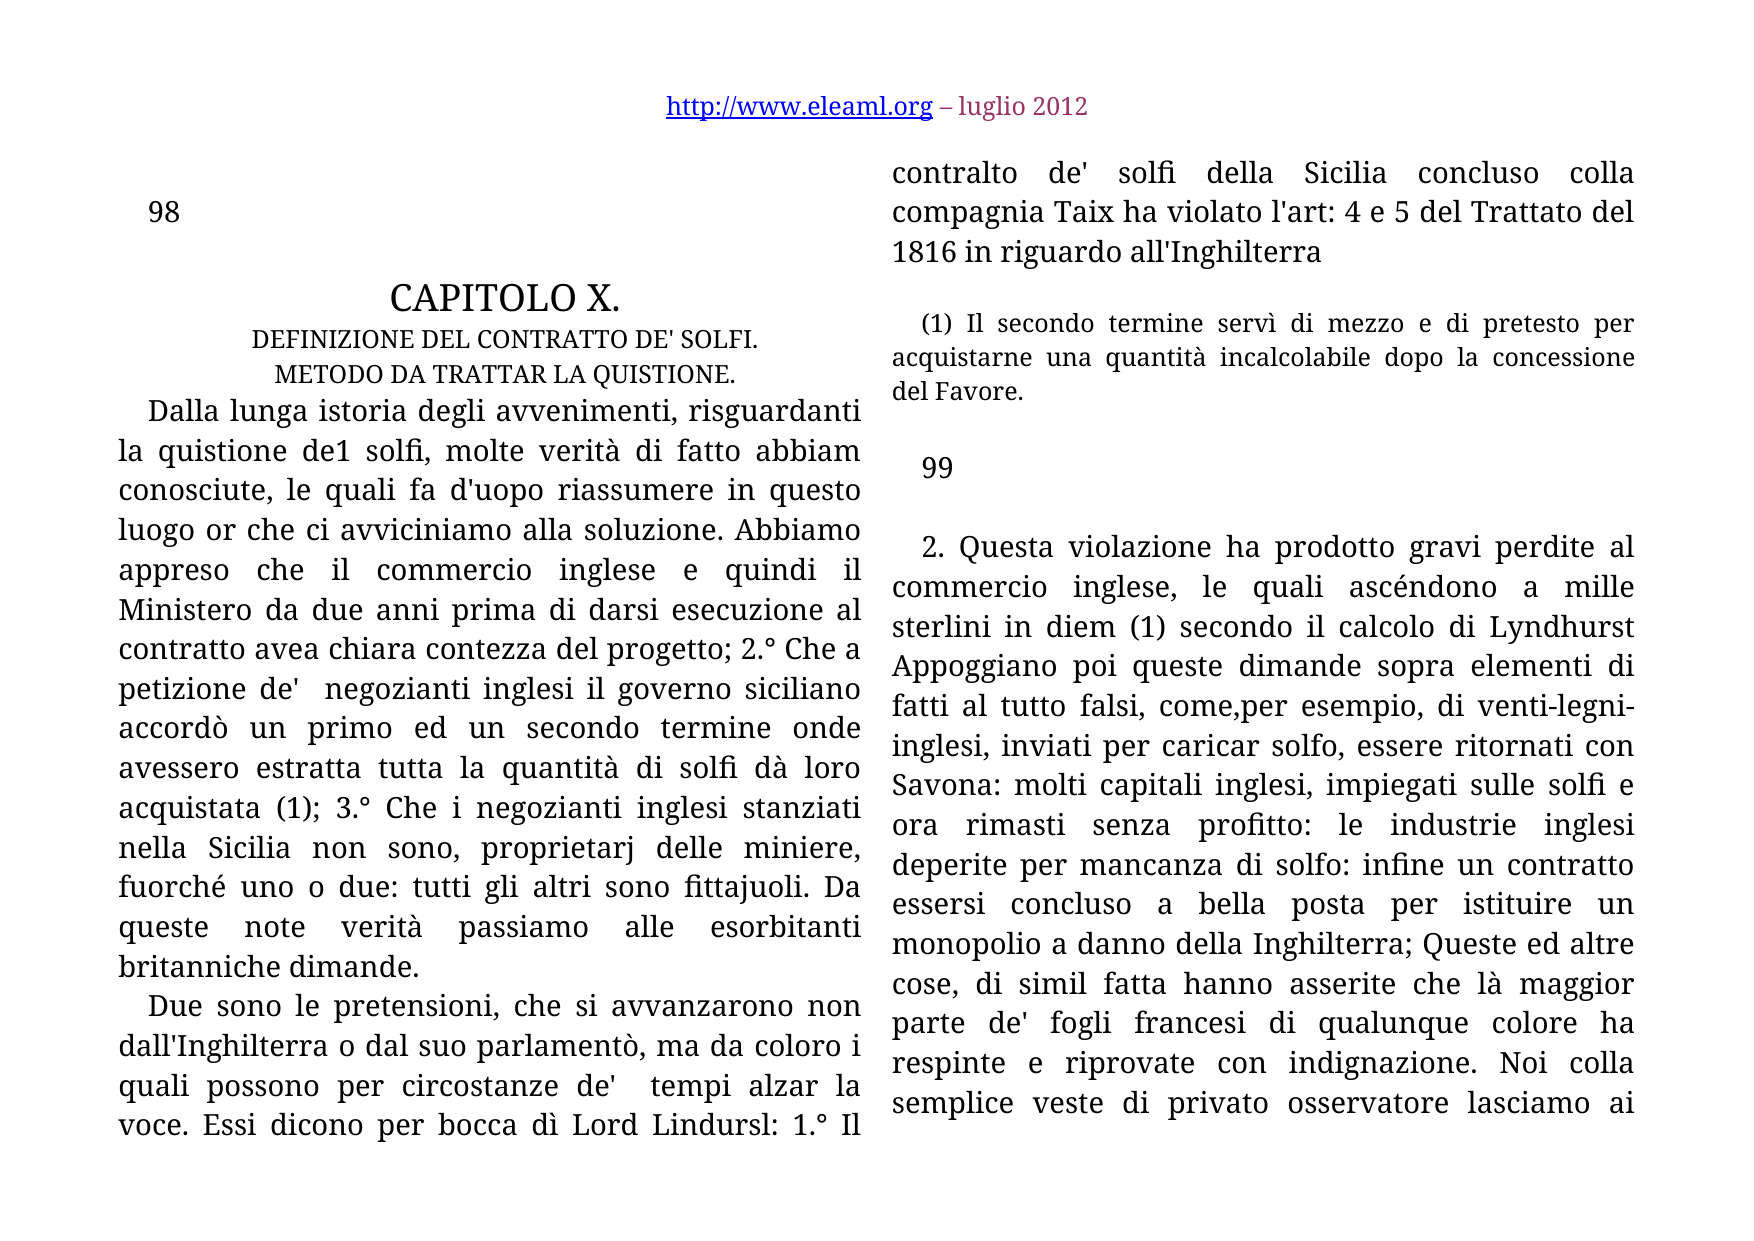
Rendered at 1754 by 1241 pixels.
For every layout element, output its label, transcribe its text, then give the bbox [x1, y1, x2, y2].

text contralto de' solfi della Sicilia concluso colla compagnia Taix ha violato l'art: 4 e 5 del Trattato del 1816 in riguardo all'Inghilterra [892, 152, 1636, 271]
text Due sono le pretensioni, che si avvanzarono non dall'Inghilterra o dal suo parlamentò, ma da coloro i quali possono per circostanze de' tempi alzar la voce. Essi dicono per bocca dì Lord Lindursl: 1.° Il [118, 986, 862, 1144]
text DEFINIZIONE DEL CONTRATTO DE' SOLFI. [118, 322, 862, 356]
text 99 [892, 447, 1636, 487]
text 98 [118, 192, 862, 231]
text CAPITOLO X. [118, 271, 862, 322]
text 2. Questa violazione ha prodotto gravi perdite al commercio inglese, le quali ascéndono a mille sterlini in diem (1) secondo il calcolo di Lyndhurst Appoggiano poi queste dimande sopra elementi di fatti al tutto falsi, come,per esempio, di venti-legni-inglesi, inviati per caricar solfo, essere ritornati con Savona: molti capitali inglesi, impiegati sulle solfi e ora rimasti senza profitto: le industrie inglesi deperite per mancanza di solfo: infine un contratto essersi concluso a bella posta per istituire un monopolio a danno della Inghilterra; Queste ed altre cose, di simil fatta hanno asserite che là maggior parte de' fogli francesi di qualunque colore ha respinte e riprovate con indignazione. Noi colla semplice veste di privato osservatore lasciamo ai [892, 526, 1636, 1122]
text METODO DA TRATTAR LA QUISTIONE. [118, 356, 862, 390]
text (1) Il secondo termine servì di mezzo e di pretesto per acquistarne una quantità incalcolabile dopo la concessione del Favore. [892, 305, 1636, 407]
text Dalla lunga istoria degli avvenimenti, risguardanti la quistione de1 solfi, molte verità di fatto abbiam conosciute, le quali fa d'uopo riassumere in questo luogo or che ci avviciniamo alla soluzione. Abbiamo appreso che il commercio inglese e quindi il Ministero da due anni prima di darsi esecuzione al contratto avea chiara contezza del progetto; 2.° Che a petizione de' negozianti inglesi il governo siciliano accordò un primo ed un secondo termine onde avessero estratta tutta la quantità di solfi dà loro acquistata (1); 3.° Che i negozianti inglesi stanziati nella Sicilia non sono, proprietarj delle miniere, fuorché uno o due: tutti gli altri sono fittajuoli. Da queste note verità passiamo alle esorbitanti britanniche dimande. [118, 390, 862, 986]
